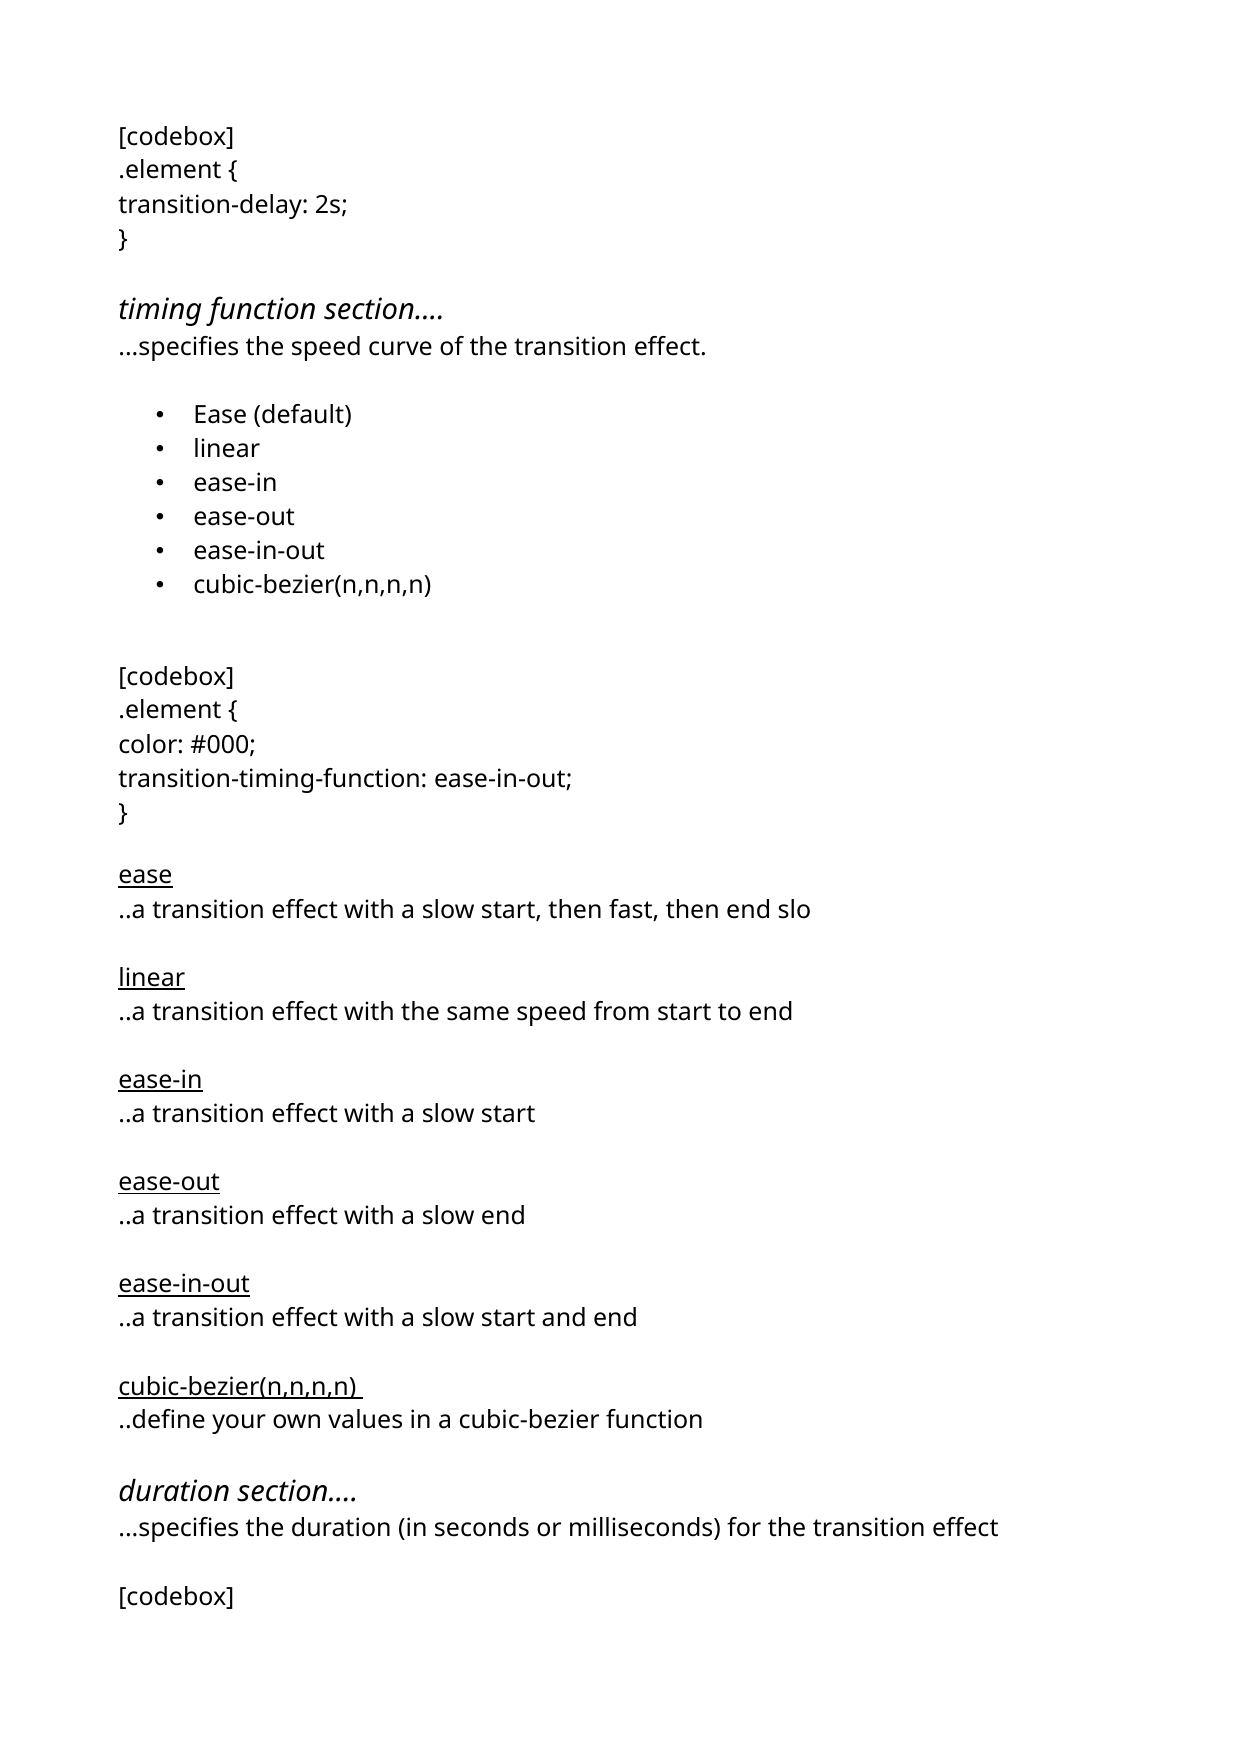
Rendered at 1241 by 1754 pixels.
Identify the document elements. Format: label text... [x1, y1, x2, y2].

text ...specifies the duration (in seconds or milliseconds) for the transition effect [118, 1510, 1122, 1544]
text .element { [118, 692, 1122, 726]
text ease-out [118, 1164, 1122, 1198]
list ease-in-out [156, 532, 1122, 567]
list cubic-bezier(n,n,n,n) [156, 567, 1122, 601]
text duration section.... [118, 1470, 1122, 1510]
text transition-delay: 2s; [118, 186, 1122, 220]
text [codebox] [118, 658, 1122, 692]
text ..define your own values in a cubic-bezier function [118, 1402, 1122, 1436]
text [codebox] [118, 118, 1122, 152]
text color: #000; [118, 726, 1122, 760]
text transition-timing-function: ease-in-out; [118, 760, 1122, 794]
text .element { [118, 152, 1122, 186]
text ..a transition effect with a slow start [118, 1096, 1122, 1130]
text ..a transition effect with a slow start, then fast, then end slo [118, 891, 1122, 925]
text cubic-bezier(n,n,n,n) [118, 1368, 1122, 1402]
text } [118, 220, 1122, 254]
list ease-in [156, 464, 1122, 498]
text ..a transition effect with the same speed from start to end [118, 993, 1122, 1027]
text ease-in [118, 1062, 1122, 1096]
list ease-out [156, 498, 1122, 532]
text ..a transition effect with a slow start and end [118, 1300, 1122, 1334]
text ...specifies the speed curve of the transition effect. [118, 328, 1122, 362]
text [codebox] [118, 1578, 1122, 1612]
text ease [118, 857, 1122, 891]
text timing function section.... [118, 288, 1122, 328]
text ..a transition effect with a slow end [118, 1198, 1122, 1232]
text } [118, 794, 1122, 828]
text linear [118, 959, 1122, 993]
text ease-in-out [118, 1266, 1122, 1300]
list Ease (default) [156, 396, 1122, 430]
list linear [156, 430, 1122, 464]
